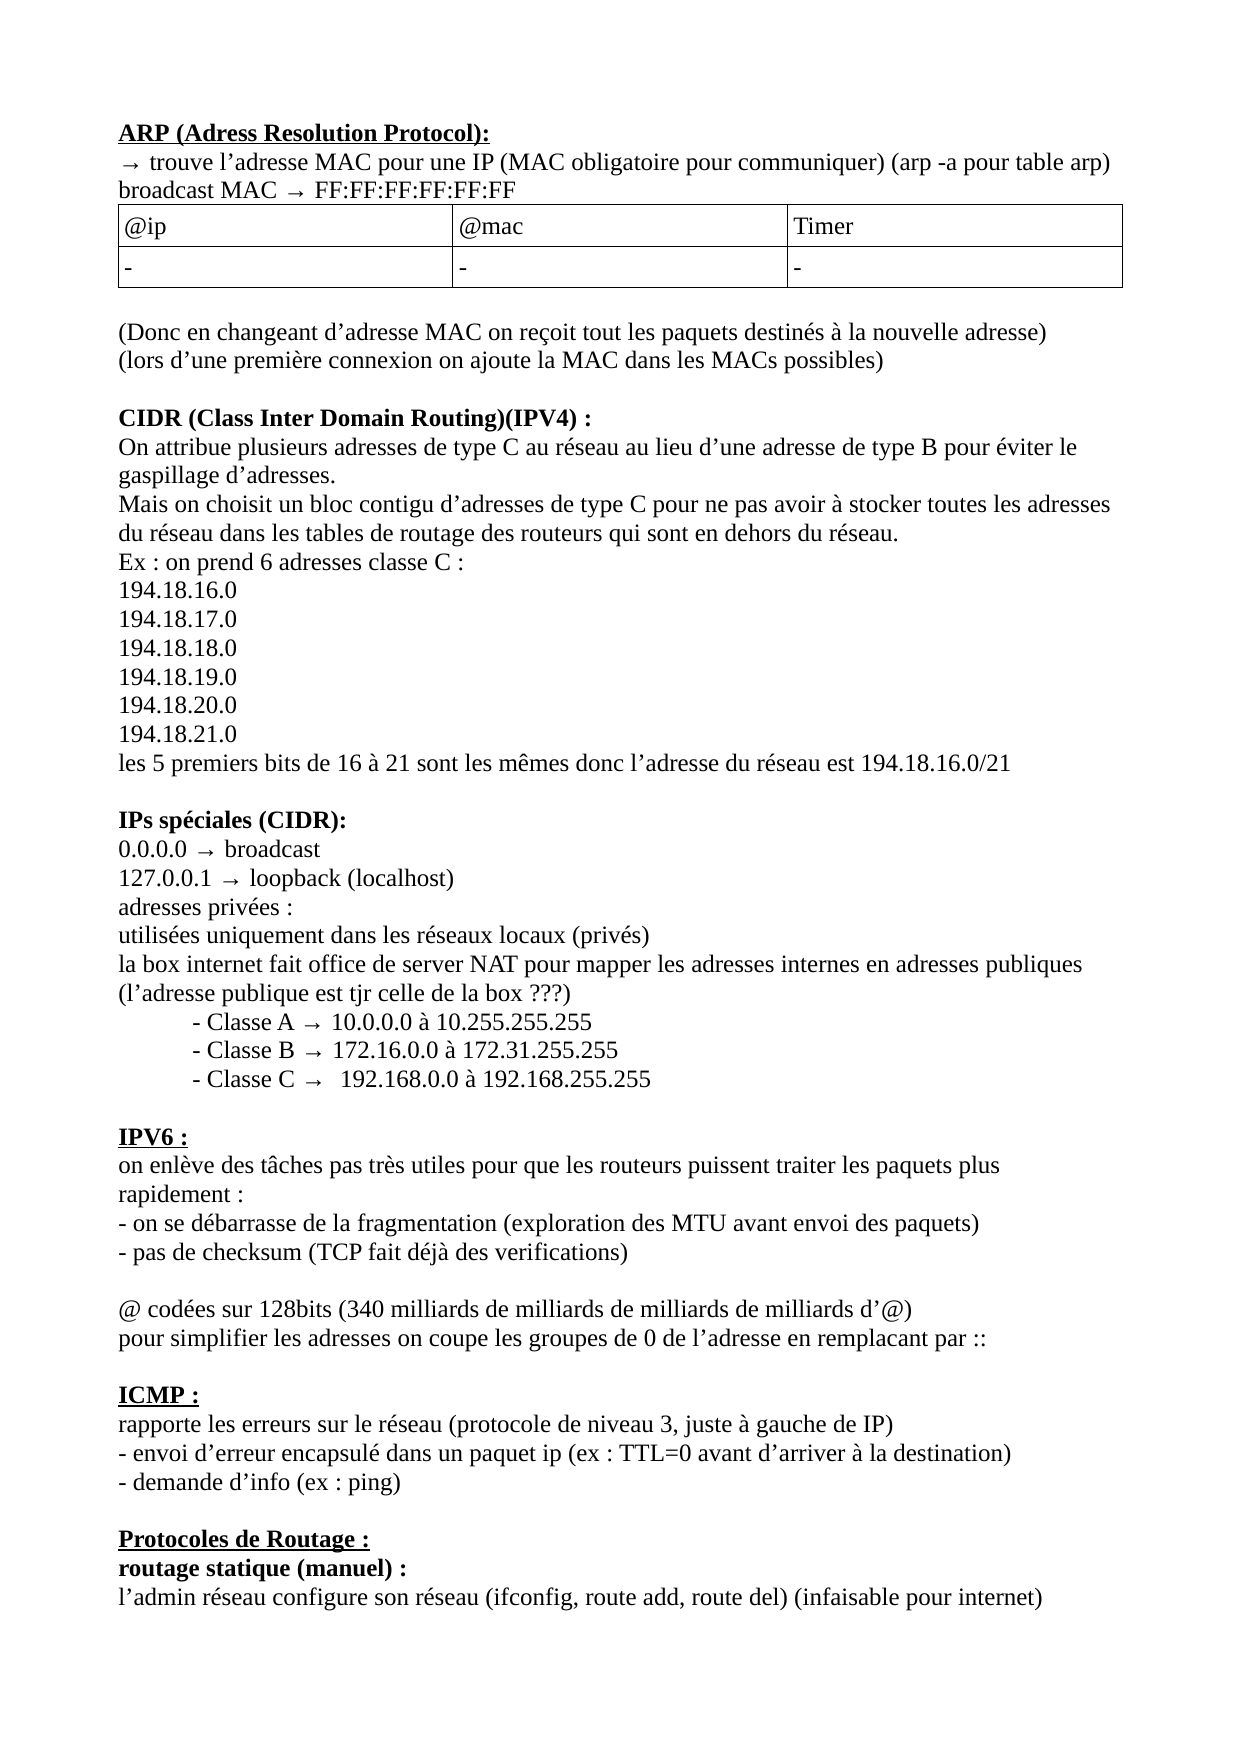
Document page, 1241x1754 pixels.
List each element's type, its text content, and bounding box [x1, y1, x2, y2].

text 194.18.17.0 [118, 604, 1122, 633]
text On attribue plusieurs adresses de type C au réseau au lieu d’une adresse de type B pour éviter le gaspillage d’adresses. [118, 432, 1122, 489]
text - envoi d’erreur encapsulé dans un paquet ip (ex : TTL=0 avant d’arriver à la destination) [118, 1438, 1122, 1467]
text - Classe A → 10.0.0.0 à 10.255.255.255 [118, 1007, 1122, 1035]
text 194.18.21.0 [118, 719, 1122, 748]
text - pas de checksum (TCP fait déjà des verifications) [118, 1237, 1122, 1265]
text - Classe B → 172.16.0.0 à 172.31.255.255 [118, 1035, 1122, 1064]
table_cell - [788, 247, 1122, 287]
text utilisées uniquement dans les réseaux locaux (privés) [118, 920, 1122, 949]
text → trouve l’adresse MAC pour une IP (MAC obligatoire pour communiquer) (arp -a pour table arp) [118, 147, 1122, 176]
table_cell - [453, 247, 787, 287]
text ICMP : [118, 1380, 1122, 1409]
text rapporte les erreurs sur le réseau (protocole de niveau 3, juste à gauche de IP) [118, 1409, 1122, 1438]
text routage statique (manuel) : [118, 1553, 1122, 1582]
text 0.0.0.0 → broadcast [118, 834, 1122, 863]
table_header Timer [788, 205, 1122, 246]
text 127.0.0.1 → loopback (localhost) [118, 863, 1122, 892]
text @ codées sur 128bits (340 milliards de milliards de milliards de milliards d’@) [118, 1294, 1122, 1323]
text les 5 premiers bits de 16 à 21 sont les mêmes donc l’adresse du réseau est 194.18.16.0/21 [118, 748, 1122, 777]
text - on se débarrasse de la fragmentation (exploration des MTU avant envoi des paquets) [118, 1208, 1122, 1237]
text - demande d’info (ex : ping) [118, 1467, 1122, 1495]
text (Donc en changeant d’adresse MAC on reçoit tout les paquets destinés à la nouvelle adresse) [118, 317, 1122, 345]
text l’admin réseau configure son réseau (ifconfig, route add, route del) (infaisable pour internet) [118, 1582, 1122, 1610]
text Protocoles de Routage : [118, 1524, 1122, 1553]
text IPV6 : [118, 1122, 1122, 1150]
text la box internet fait office de server NAT pour mapper les adresses internes en adresses publiques (l’adresse publique est tjr celle de la box ???) [118, 949, 1122, 1007]
text pour simplifier les adresses on coupe les groupes de 0 de l’adresse en remplacant par :: [118, 1323, 1122, 1352]
text 194.18.18.0 [118, 633, 1122, 662]
table_header @mac [453, 205, 787, 246]
text (lors d’une première connexion on ajoute la MAC dans les MACs possibles) [118, 345, 1122, 374]
text 194.18.16.0 [118, 575, 1122, 604]
text Ex : on prend 6 adresses classe C : [118, 547, 1122, 575]
text on enlève des tâches pas très utiles pour que les routeurs puissent traiter les paquets plus rapidement : [118, 1150, 1122, 1208]
text broadcast MAC → FF:FF:FF:FF:FF:FF [118, 176, 1122, 204]
text adresses privées : [118, 892, 1122, 920]
text 194.18.20.0 [118, 690, 1122, 719]
text ARP (Adress Resolution Protocol): [118, 118, 1122, 147]
text CIDR (Class Inter Domain Routing)(IPV4) : [118, 403, 1122, 432]
text Mais on choisit un bloc contigu d’adresses de type C pour ne pas avoir à stocker toutes les adresses du réseau dans les tables de routage des routeurs qui sont en dehors du réseau. [118, 489, 1122, 547]
table_header @ip [119, 205, 452, 246]
text IPs spéciales (CIDR): [118, 805, 1122, 834]
table_cell - [119, 247, 452, 287]
text 194.18.19.0 [118, 662, 1122, 690]
text - Classe C → 192.168.0.0 à 192.168.255.255 [118, 1064, 1122, 1093]
